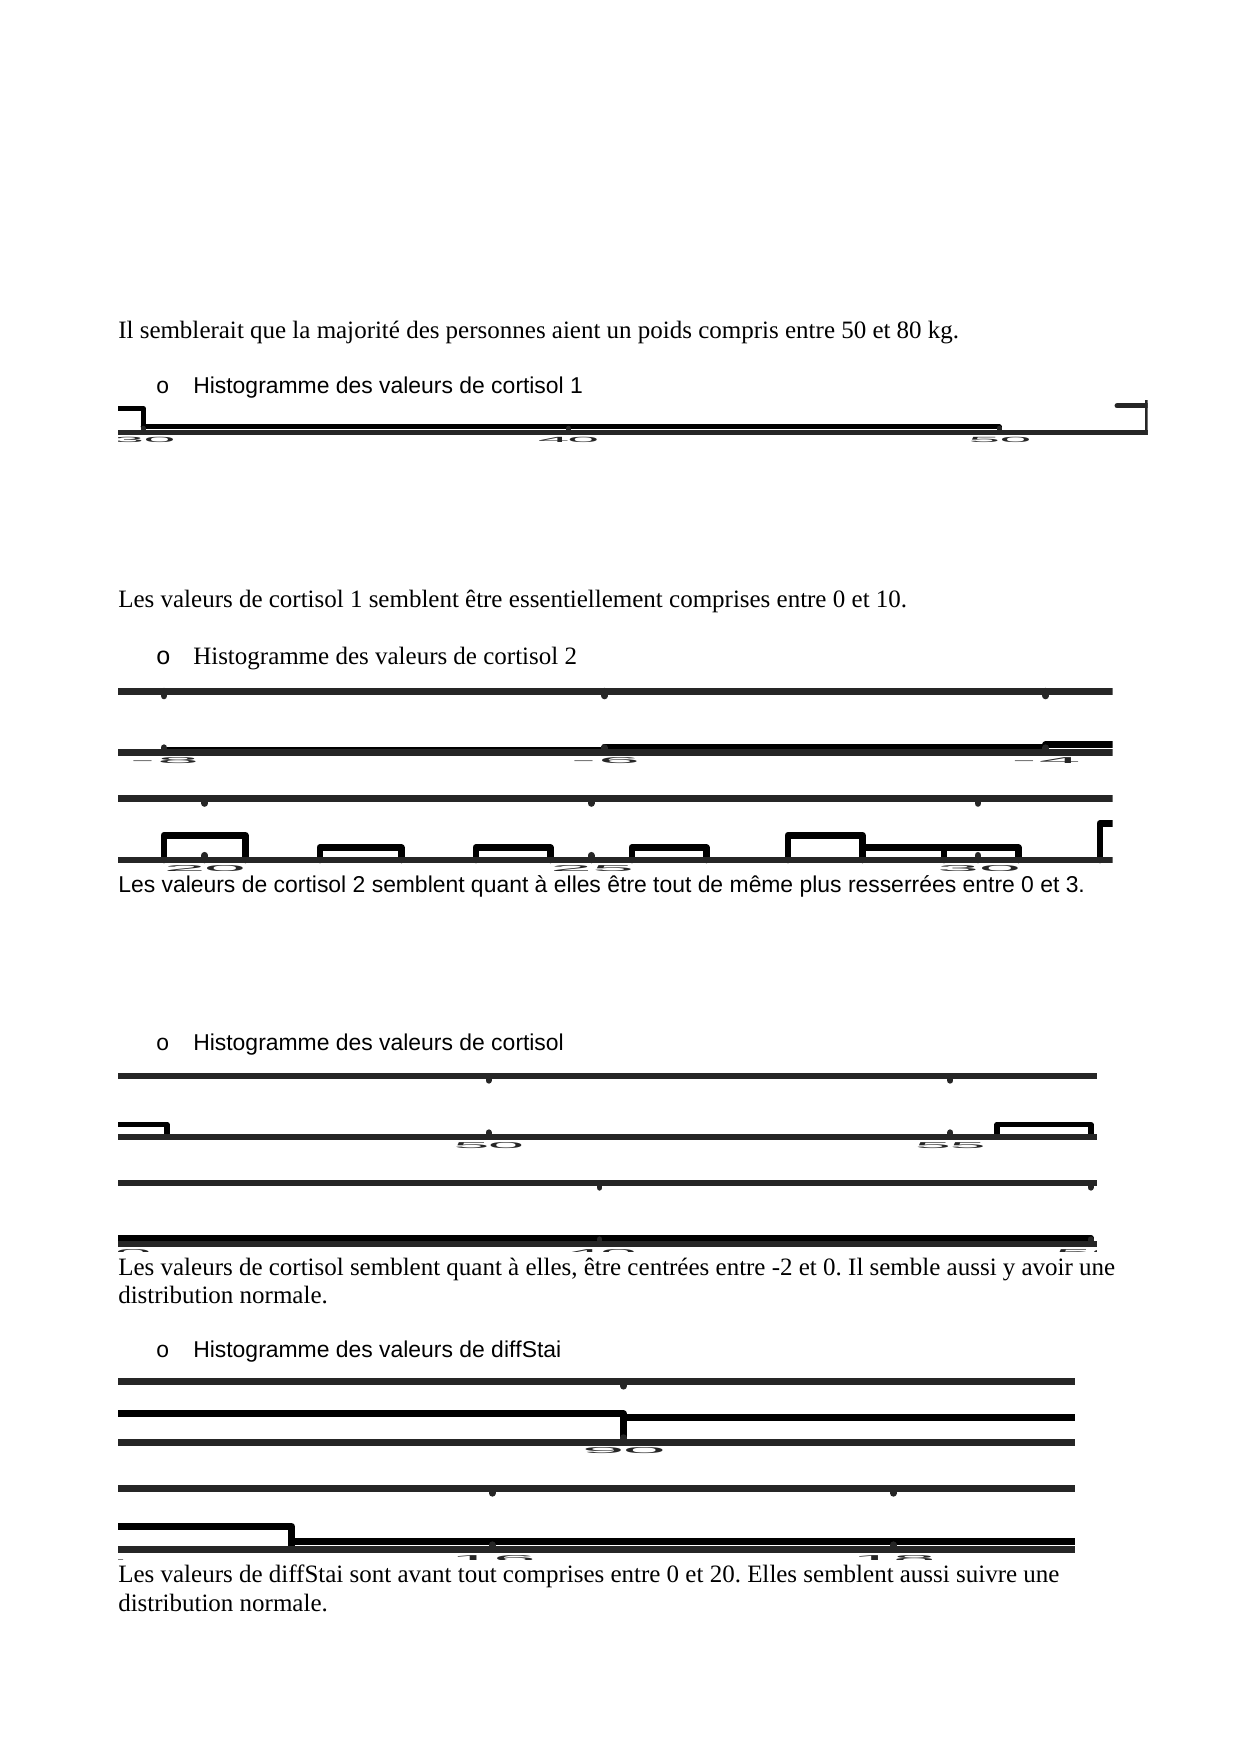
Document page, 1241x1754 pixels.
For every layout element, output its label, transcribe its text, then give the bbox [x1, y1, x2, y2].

text Les valeurs de diffStai sont avant tout comprises entre 0 et 20. Elles semblent aussi suivre une distribution normale. [118, 1559, 1122, 1617]
text Les valeurs de cortisol semblent quant à elles, être centrées entre -2 et 0. Il semble aussi y avoir une distribution normale. [118, 1252, 1122, 1309]
list Histogramme des valeurs de cortisol 1 [156, 372, 1122, 400]
list Histogramme des valeurs de cortisol 2 [156, 641, 1122, 672]
list Histogramme des valeurs de cortisol [156, 1029, 1122, 1057]
text Les valeurs de cortisol 2 semblent quant à elles être tout de même plus resserrées entre 0 et 3. [118, 871, 1122, 897]
text Il semblerait que la majorité des personnes aient un poids compris entre 50 et 80 kg. [118, 315, 1122, 344]
list Histogramme des valeurs de diffStai [156, 1336, 1122, 1364]
text Les valeurs de cortisol 1 semblent être essentiellement comprises entre 0 et 10. [118, 584, 1122, 613]
